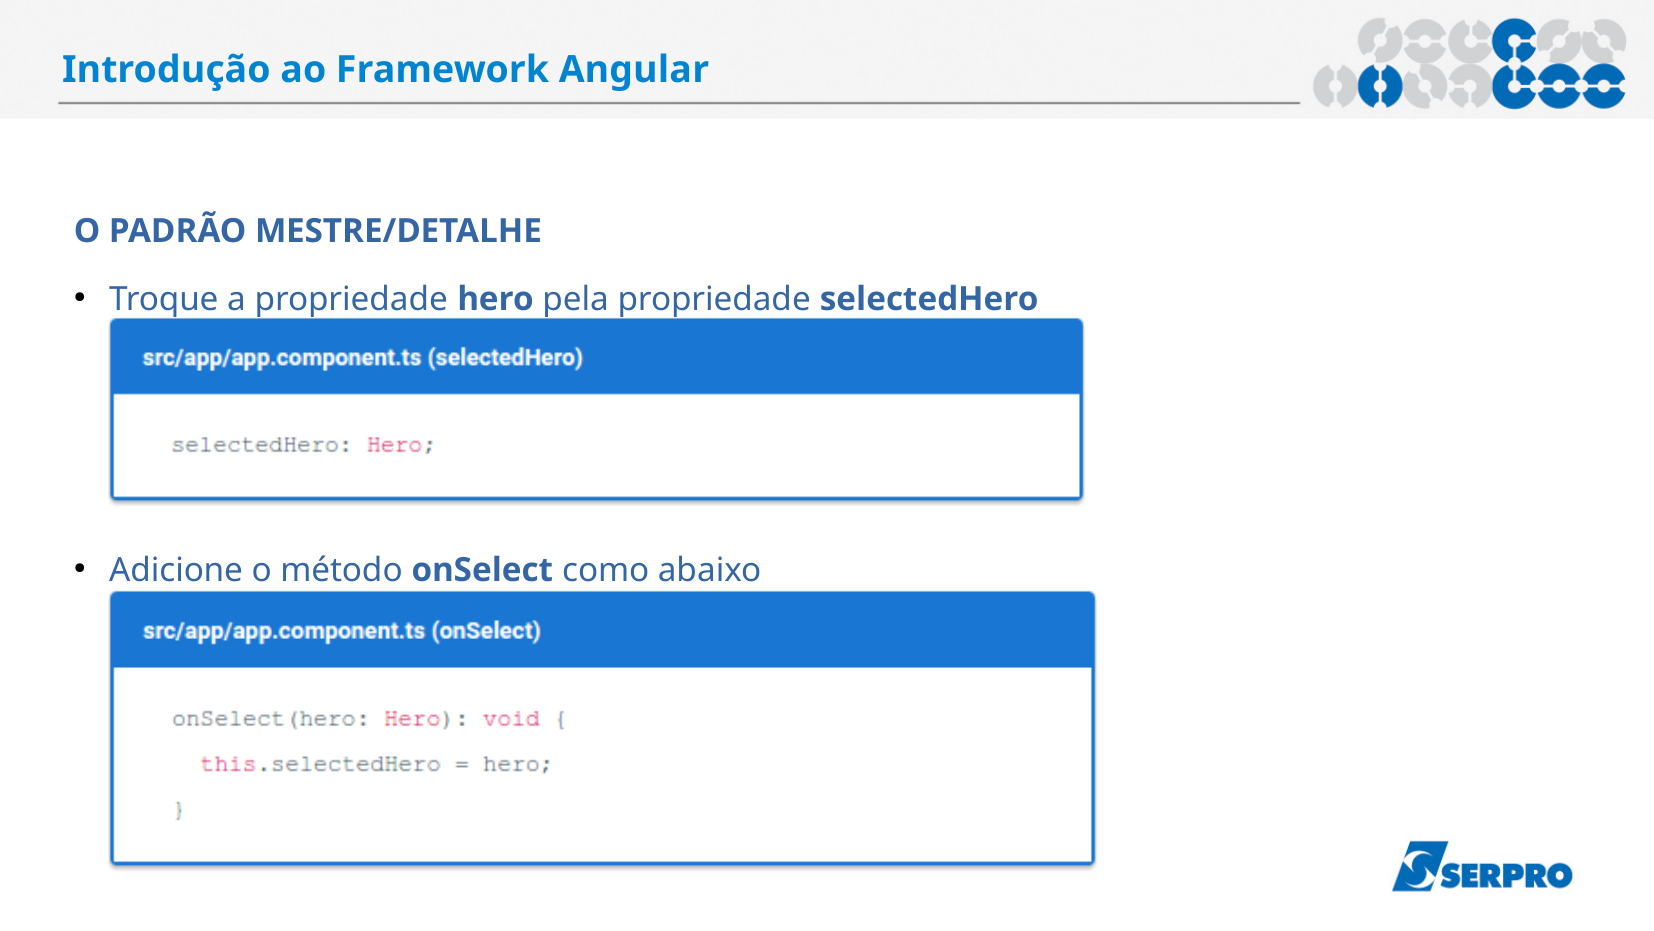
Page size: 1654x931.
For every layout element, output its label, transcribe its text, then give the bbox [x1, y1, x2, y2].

picture [0, 0, 1654, 931]
text_box O PADRÃO MESTRE/DETALHE Troque a propriedade hero pela propriedade selectedHero Adicione o método onSelect como abaixo [59, 177, 1595, 798]
text_box Introdução ao Framework Angular [47, 35, 1300, 102]
